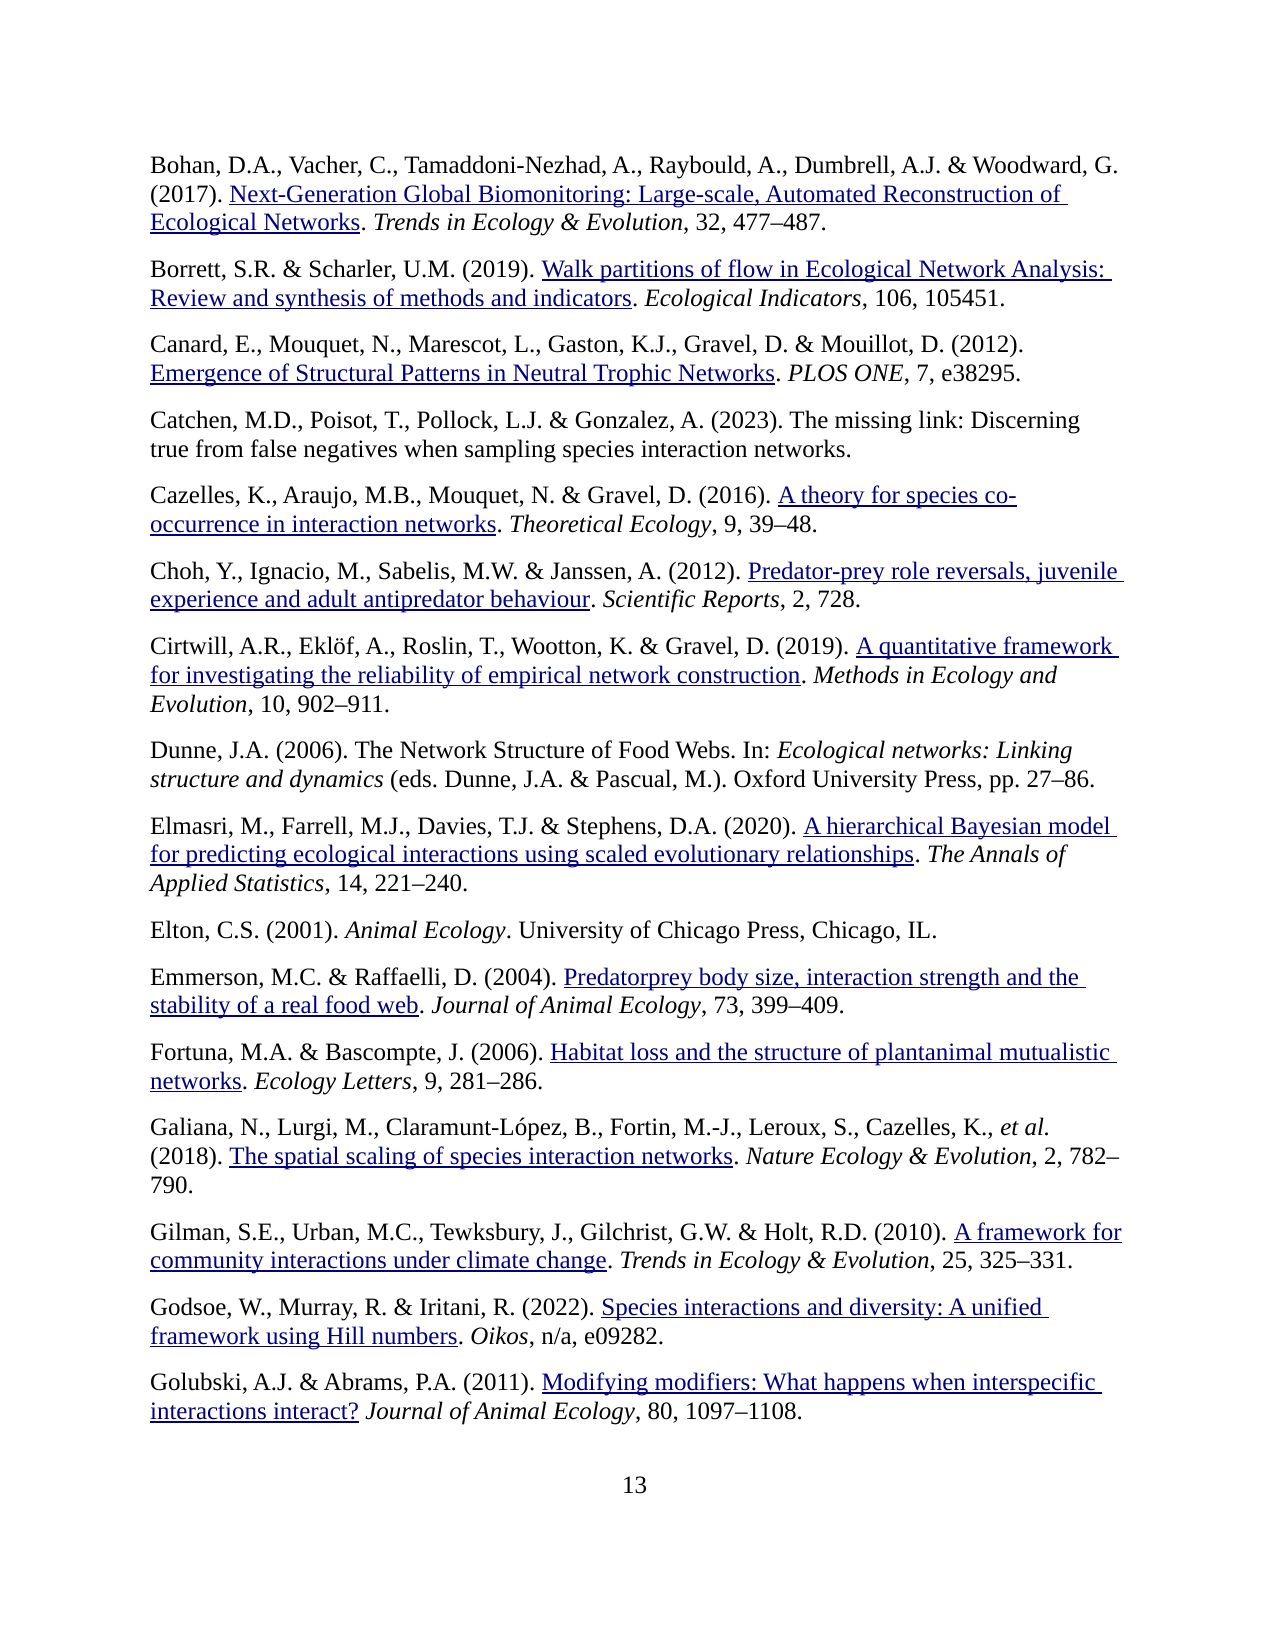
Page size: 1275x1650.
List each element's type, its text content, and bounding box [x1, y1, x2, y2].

text Cazelles, K., Araujo, M.B., Mouquet, N. & Gravel, D. (2016). A theory for species co-occurrence in interaction networks. Theoretical Ecology, 9, 39–48. [150, 480, 1125, 538]
text Fortuna, M.A. & Bascompte, J. (2006). Habitat loss and the structure of plantanimal mutualistic networks. Ecology Letters, 9, 281–286. [150, 1037, 1125, 1094]
text Dunne, J.A. (2006). The Network Structure of Food Webs. In: Ecological networks: Linking structure and dynamics (eds. Dunne, J.A. & Pascual, M.). Oxford University Press, pp. 27–86. [150, 735, 1125, 793]
text Gilman, S.E., Urban, M.C., Tewksbury, J., Gilchrist, G.W. & Holt, R.D. (2010). A framework for community interactions under climate change. Trends in Ecology & Evolution, 25, 325–331. [150, 1217, 1125, 1274]
text Borrett, S.R. & Scharler, U.M. (2019). Walk partitions of flow in Ecological Network Analysis: Review and synthesis of methods and indicators. Ecological Indicators, 106, 105451. [150, 254, 1125, 312]
text Golubski, A.J. & Abrams, P.A. (2011). Modifying modifiers: What happens when interspecific interactions interact? Journal of Animal Ecology, 80, 1097–1108. [150, 1367, 1125, 1425]
text Choh, Y., Ignacio, M., Sabelis, M.W. & Janssen, A. (2012). Predator-prey role reversals, juvenile experience and adult antipredator behaviour. Scientific Reports, 2, 728. [150, 556, 1125, 613]
text Elmasri, M., Farrell, M.J., Davies, T.J. & Stephens, D.A. (2020). A hierarchical Bayesian model for predicting ecological interactions using scaled evolutionary relationships. The Annals of Applied Statistics, 14, 221–240. [150, 811, 1125, 897]
text Canard, E., Mouquet, N., Marescot, L., Gaston, K.J., Gravel, D. & Mouillot, D. (2012). Emergence of Structural Patterns in Neutral Trophic Networks. PLOS ONE, 7, e38295. [150, 329, 1125, 387]
text Bohan, D.A., Vacher, C., Tamaddoni-Nezhad, A., Raybould, A., Dumbrell, A.J. & Woodward, G. (2017). Next-Generation Global Biomonitoring: Large-scale, Automated Reconstruction of Ecological Networks. Trends in Ecology & Evolution, 32, 477–487. [150, 150, 1125, 236]
text Cirtwill, A.R., Eklöf, A., Roslin, T., Wootton, K. & Gravel, D. (2019). A quantitative framework for investigating the reliability of empirical network construction. Methods in Ecology and Evolution, 10, 902–911. [150, 631, 1125, 717]
text Catchen, M.D., Poisot, T., Pollock, L.J. & Gonzalez, A. (2023). The missing link: Discerning true from false negatives when sampling species interaction networks. [150, 405, 1125, 462]
text Emmerson, M.C. & Raffaelli, D. (2004). Predatorprey body size, interaction strength and the stability of a real food web. Journal of Animal Ecology, 73, 399–409. [150, 962, 1125, 1019]
text Galiana, N., Lurgi, M., Claramunt-López, B., Fortin, M.-J., Leroux, S., Cazelles, K., et al. (2018). The spatial scaling of species interaction networks. Nature Ecology & Evolution, 2, 782–790. [150, 1112, 1125, 1199]
text Godsoe, W., Murray, R. & Iritani, R. (2022). Species interactions and diversity: A unified framework using Hill numbers. Oikos, n/a, e09282. [150, 1292, 1125, 1349]
text Elton, C.S. (2001). Animal Ecology. University of Chicago Press, Chicago, IL. [150, 915, 1125, 944]
